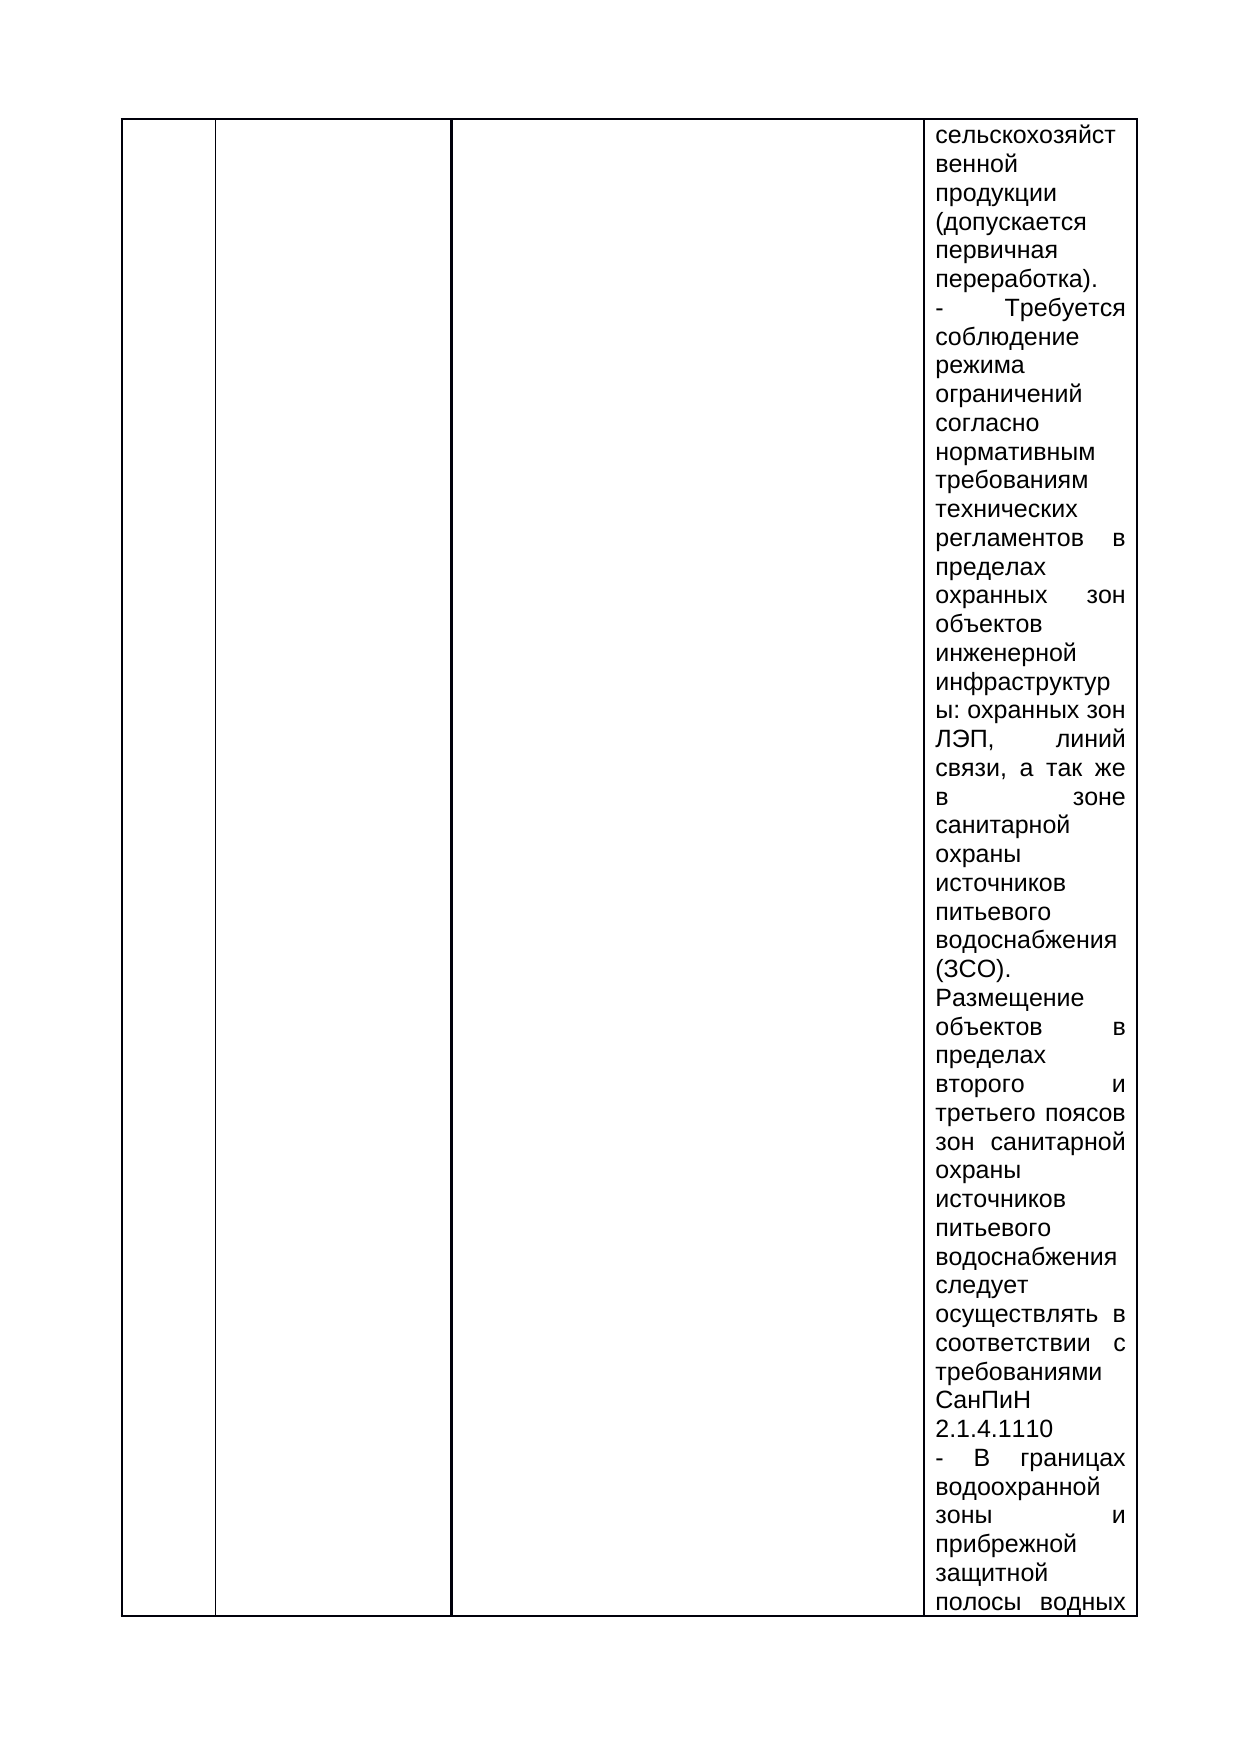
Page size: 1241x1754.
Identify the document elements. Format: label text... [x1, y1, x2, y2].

table_cell [216, 120, 450, 1615]
table_cell [123, 120, 215, 1615]
table_cell сельскохозяйственной продукции (допускается первичная переработка). - Требуется соблюдение режима ограничений согласно нормативным требованиям технических регламентов в пределах охранных зон объектов инженерной инфраструктуры: охранных зон ЛЭП, линий связи, а так же в зоне санитарной охраны источников питьевого водоснабжения (ЗСО). Размещение объектов в пределах второго и третьего поясов зон санитарной охраны источников питьевого водоснабжения следует осуществлять в соответствии с требованиями СанПиН 2.1.4.1110 - В границах водоохранной зоны и прибрежной защитной полосы водных [925, 120, 1136, 1615]
table_cell [453, 120, 923, 1615]
